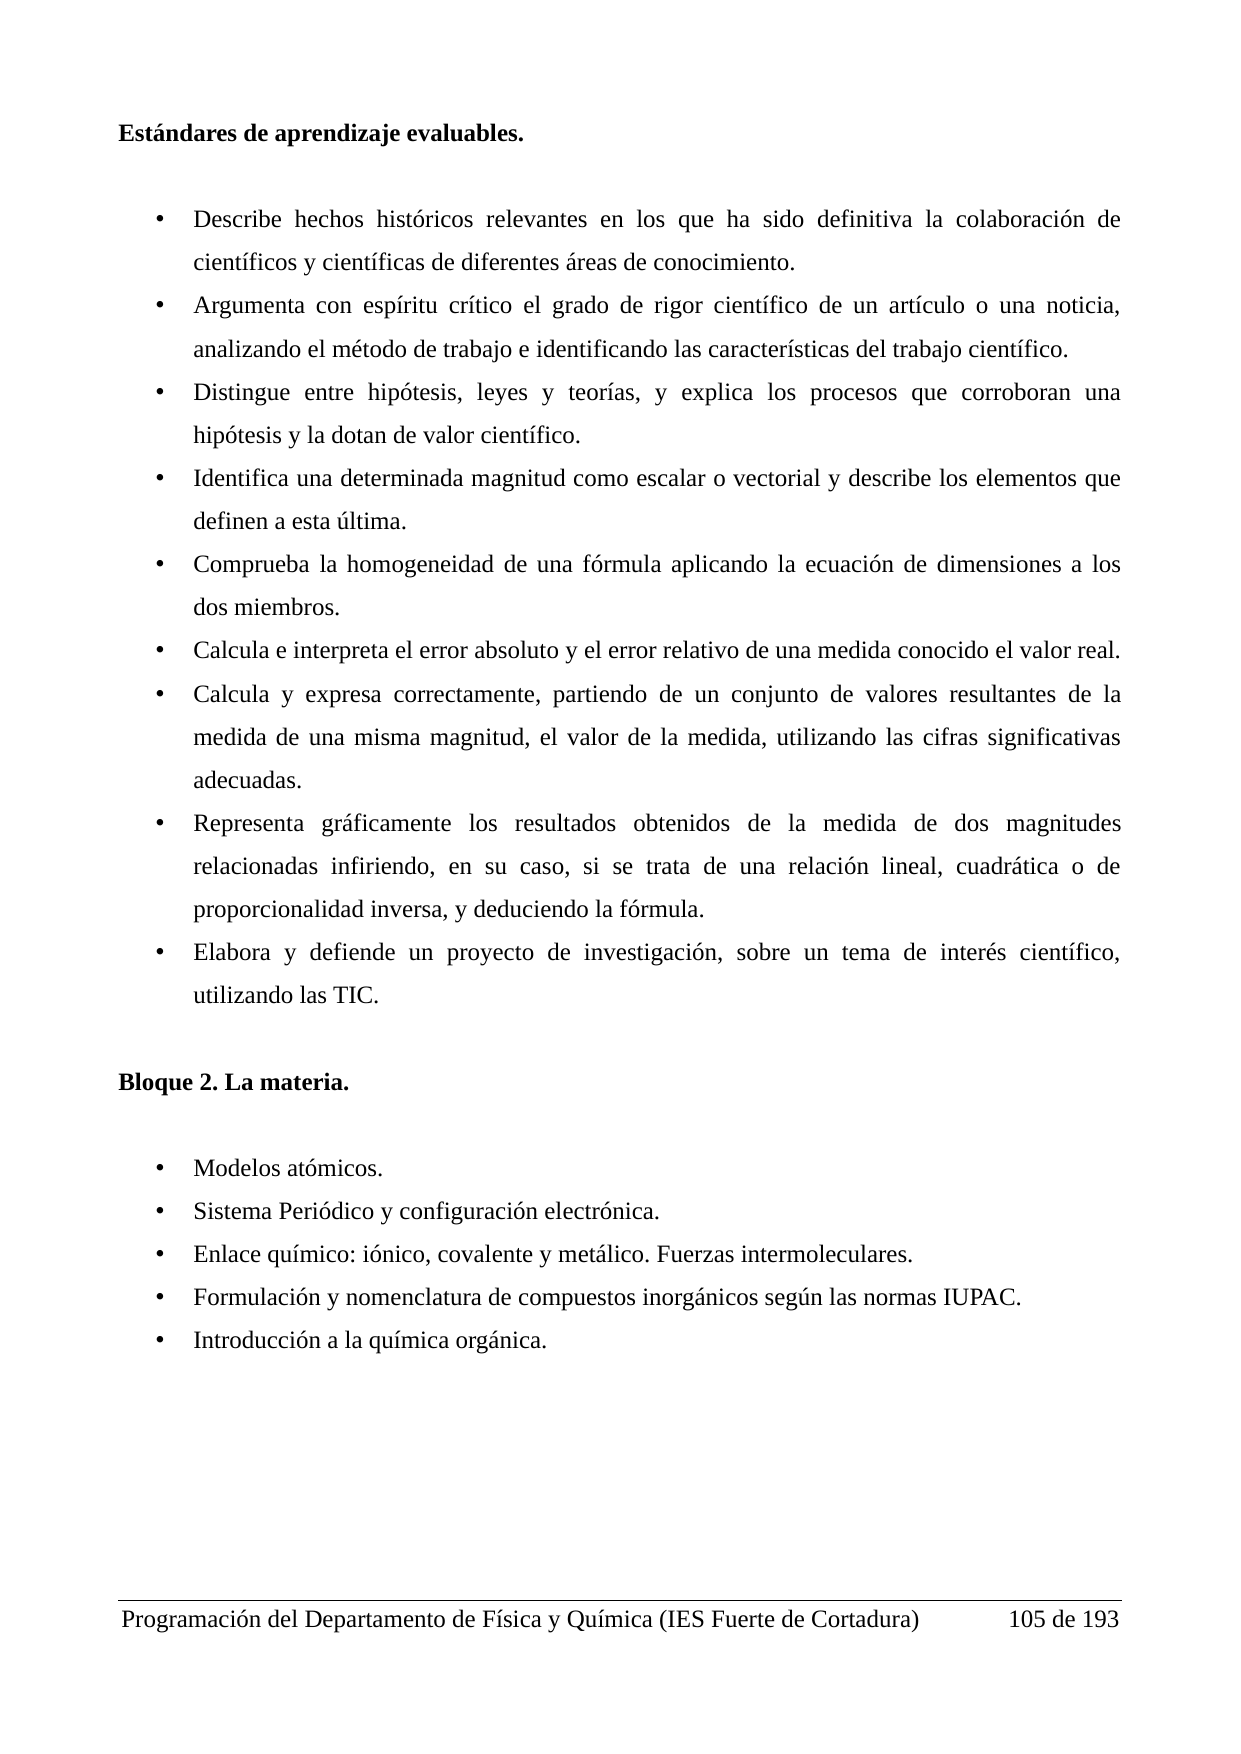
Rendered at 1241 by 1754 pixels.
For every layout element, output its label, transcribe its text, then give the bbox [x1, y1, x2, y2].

list Distingue entre hipótesis, leyes y teorías, y explica los procesos que corroboran una hipótesis y la dotan de valor científico. [156, 377, 1122, 449]
list Introducción a la química orgánica. [156, 1326, 1122, 1354]
list Enlace químico: iónico, covalente y metálico. Fuerzas intermoleculares. [156, 1239, 1122, 1268]
list Formulación y nomenclatura de compuestos inorgánicos según las normas IUPAC. [156, 1282, 1122, 1311]
list Representa gráficamente los resultados obtenidos de la medida de dos magnitudes relacionadas infiriendo, en su caso, si se trata de una relación lineal, cuadrática o de proporcionalidad inversa, y deduciendo la fórmula. [156, 808, 1122, 923]
list Describe hechos históricos relevantes en los que ha sido definitiva la colaboración de científicos y científicas de diferentes áreas de conocimiento. [156, 204, 1122, 276]
list Calcula e interpreta el error absoluto y el error relativo de una medida conocido el valor real. [156, 636, 1122, 664]
text Estándares de aprendizaje evaluables. [118, 118, 1122, 147]
list Identifica una determinada magnitud como escalar o vectorial y describe los elementos que definen a esta última. [156, 463, 1122, 535]
text Bloque 2. La materia. [118, 1067, 1122, 1096]
list Modelos atómicos. [156, 1153, 1122, 1182]
list Elabora y defiende un proyecto de investigación, sobre un tema de interés científico, utilizando las TIC. [156, 937, 1122, 1009]
list Calcula y expresa correctamente, partiendo de un conjunto de valores resultantes de la medida de una misma magnitud, el valor de la medida, utilizando las cifras significativas adecuadas. [156, 679, 1122, 794]
list Argumenta con espíritu crítico el grado de rigor científico de un artículo o una noticia, analizando el método de trabajo e identificando las características del trabajo científico. [156, 291, 1122, 362]
list Comprueba la homogeneidad de una fórmula aplicando la ecuación de dimensiones a los dos miembros. [156, 549, 1122, 621]
list Sistema Periódico y configuración electrónica. [156, 1196, 1122, 1225]
